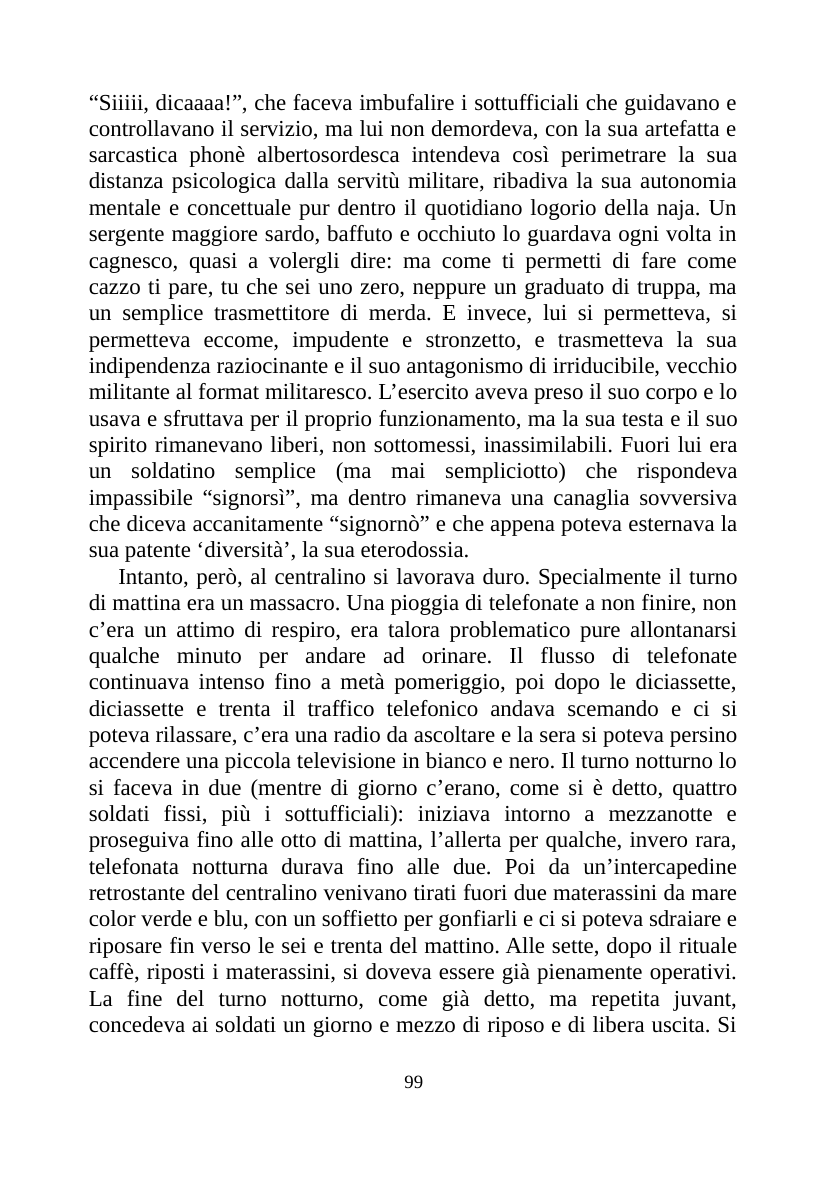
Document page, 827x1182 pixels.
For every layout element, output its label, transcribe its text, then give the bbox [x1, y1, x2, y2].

text Intanto, però, al centralino si lavorava duro. Specialmente il turno di mattina era un massacro. Una pioggia di telefonate a non finire, non c’era un attimo di respiro, era talora problematico pure allontanarsi qualche minuto per andare ad orinare. Il flusso di telefonate continuava intenso fino a metà pomeriggio, poi dopo le diciassette, diciassette e trenta il traffico telefonico andava scemando e ci si poteva rilassare, c’era una radio da ascoltare e la sera si poteva persino accendere una piccola televisione in bianco e nero. Il turno notturno lo si faceva in due (mentre di giorno c’erano, come si è detto, quattro soldati fissi, più i sottufficiali): iniziava intorno a mezzanotte e proseguiva fino alle otto di mattina, l’allerta per qualche, invero rara, telefonata notturna durava fino alle due. Poi da un’intercapedine retrostante del centralino venivano tirati fuori due materassini da mare color verde e blu, con un soffietto per gonfiarli e ci si poteva sdraiare e riposare fin verso le sei e trenta del mattino. Alle sette, dopo il rituale caffè, riposti i materassini, si doveva essere già pienamente operativi. La fine del turno notturno, come già detto, ma repetita juvant, concedeva ai soldati un giorno e mezzo di riposo e di libera uscita. Si [88, 563, 738, 1037]
text “Siiiii, dicaaaa!”, che faceva imbufalire i sottufficiali che guidavano e controllavano il servizio, ma lui non demordeva, con la sua artefatta e sarcastica phonè albertosordesca intendeva così perimetrare la sua distanza psicologica dalla servitù militare, ribadiva la sua autonomia mentale e concettuale pur dentro il quotidiano logorio della naja. Un sergente maggiore sardo, baffuto e occhiuto lo guardava ogni volta in cagnesco, quasi a volergli dire: ma come ti permetti di fare come cazzo ti pare, tu che sei uno zero, neppure un graduato di truppa, ma un semplice trasmettitore di merda. E invece, lui si permetteva, si permetteva eccome, impudente e stronzetto, e trasmetteva la sua indipendenza raziocinante e il suo antagonismo di irriducibile, vecchio militante al format militaresco. L’esercito aveva preso il suo corpo e lo usava e sfruttava per il proprio funzionamento, ma la sua testa e il suo spirito rimanevano liberi, non sottomessi, inassimilabili. Fuori lui era un soldatino semplice (ma mai sempliciotto) che rispondeva impassibile “signorsì”, ma dentro rimaneva una canaglia sovversiva che diceva accanitamente “signornò” e che appena poteva esternava la sua patente ‘diversità’, la sua eterodossia. [88, 88, 738, 563]
